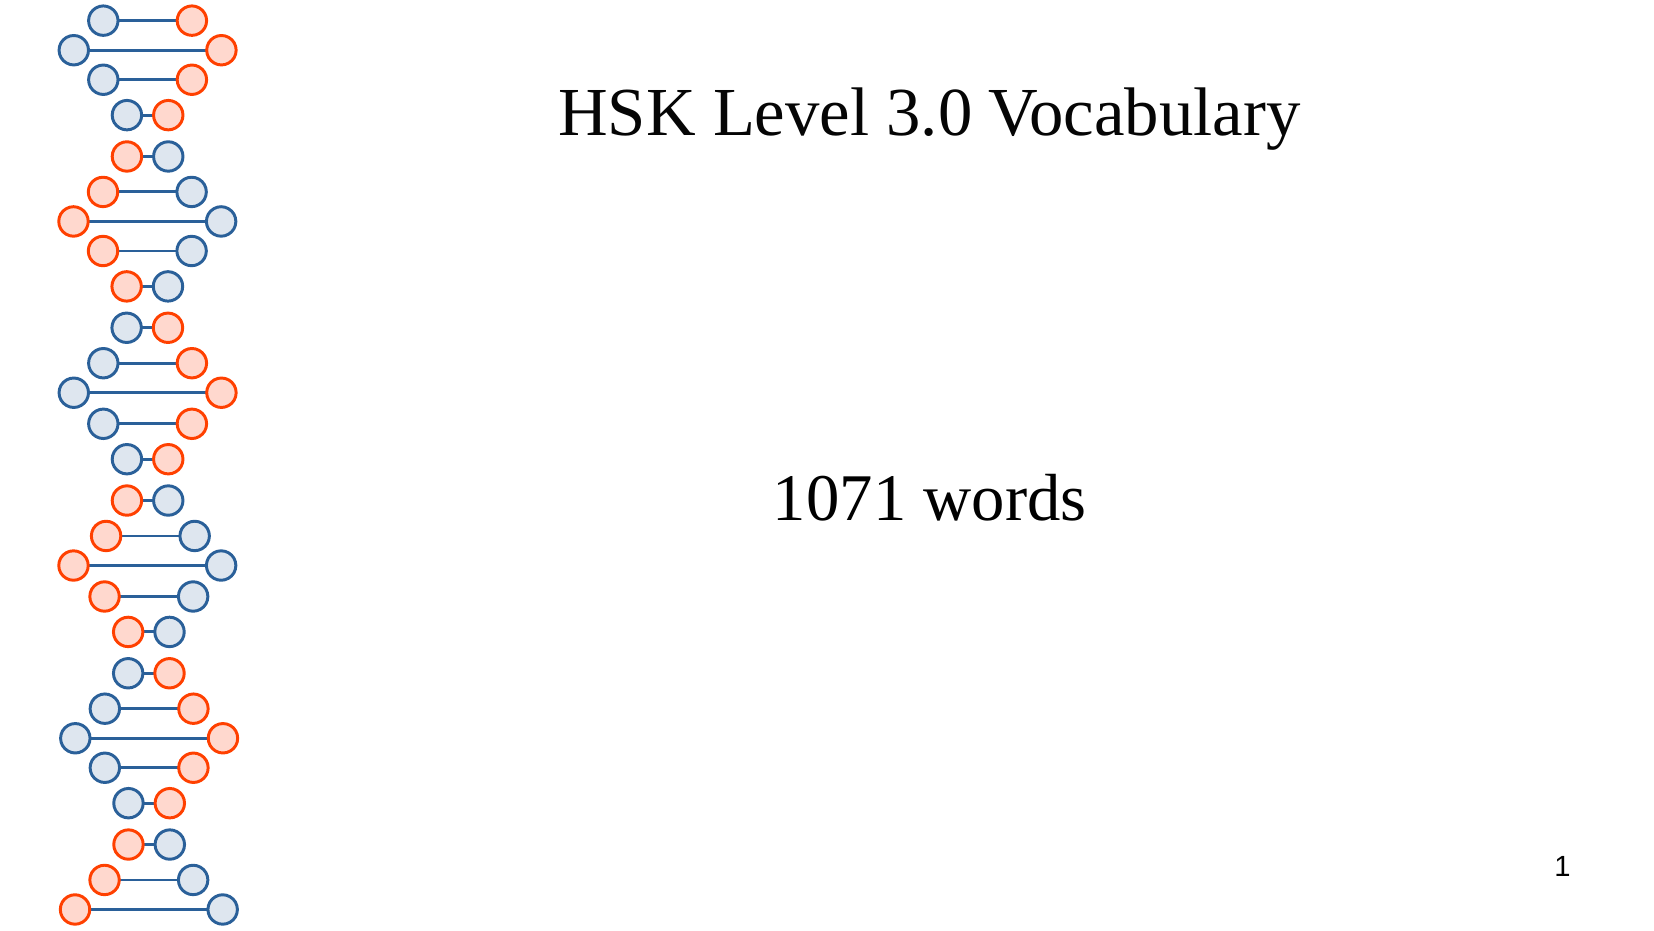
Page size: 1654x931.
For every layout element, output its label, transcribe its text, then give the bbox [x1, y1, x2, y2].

title HSK Level 3.0 Vocabulary [265, 35, 1595, 189]
subtitle 1071 words [265, 224, 1595, 764]
